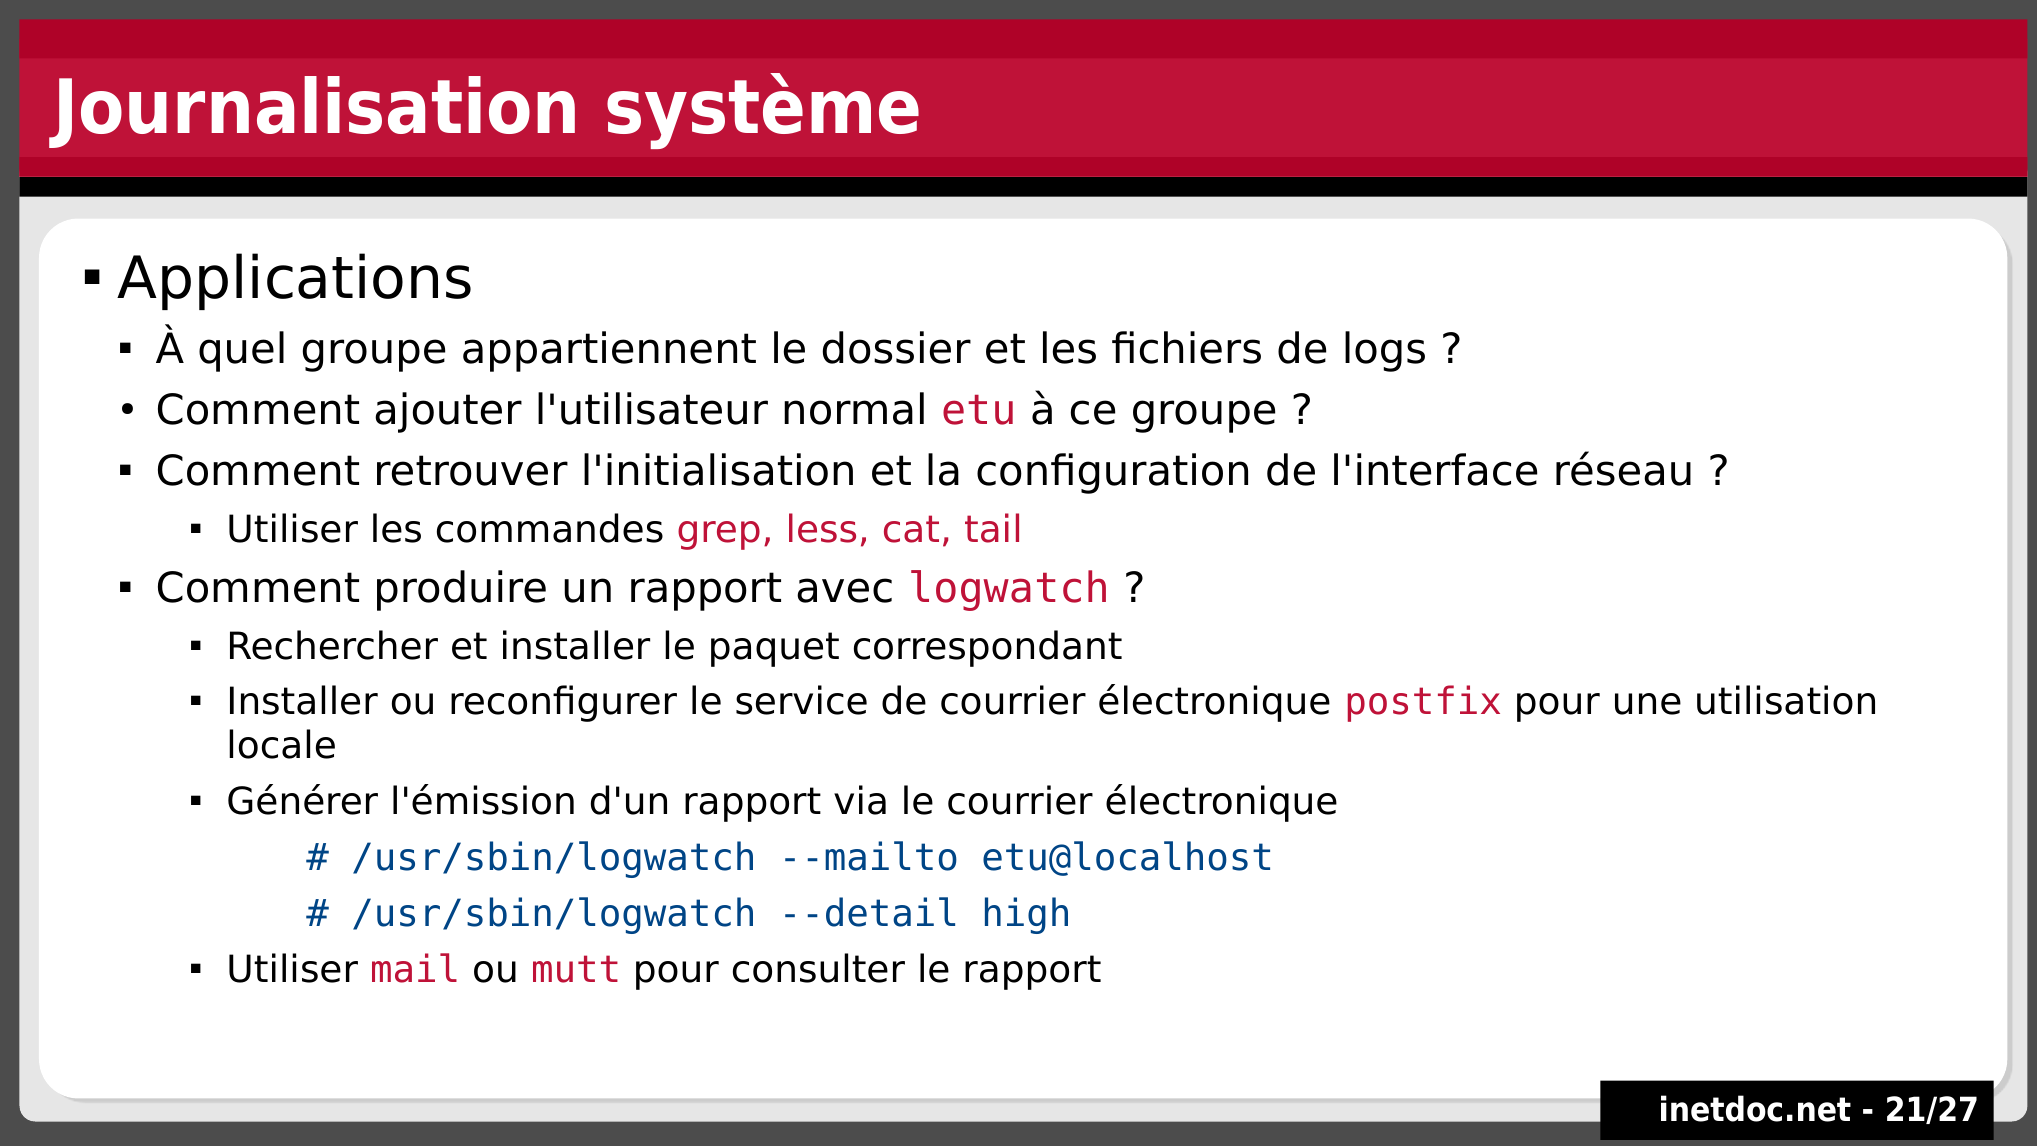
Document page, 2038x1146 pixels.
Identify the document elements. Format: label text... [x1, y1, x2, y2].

text_box [19, 157, 2028, 1122]
text_box inetdoc.net - <numéro>/27 [1600, 1080, 1994, 1140]
text_box Journalisation système [19, 59, 2028, 157]
text_box Applications À quel groupe appartiennent le dossier et les fichiers de logs ? Comment ajouter l'utilisateur normal etu à ce groupe ? Comment retrouver l'initialisation et la configuration de l'interface réseau ? Utiliser les commandes grep, less, cat, tail Comment produire un rapport avec logwatch ? Rechercher et installer le paquet correspondant Installer ou reconfigurer le service de courrier électronique postfix pour une utilisation locale Générer l'émission d'un rapport via le courrier électronique # /usr/sbin/logwatch --mailto etu@localhost # /usr/sbin/logwatch --detail high Utiliser mail ou mutt pour consulter le rapport [38, 218, 2008, 1099]
text_box [19, 19, 2028, 59]
